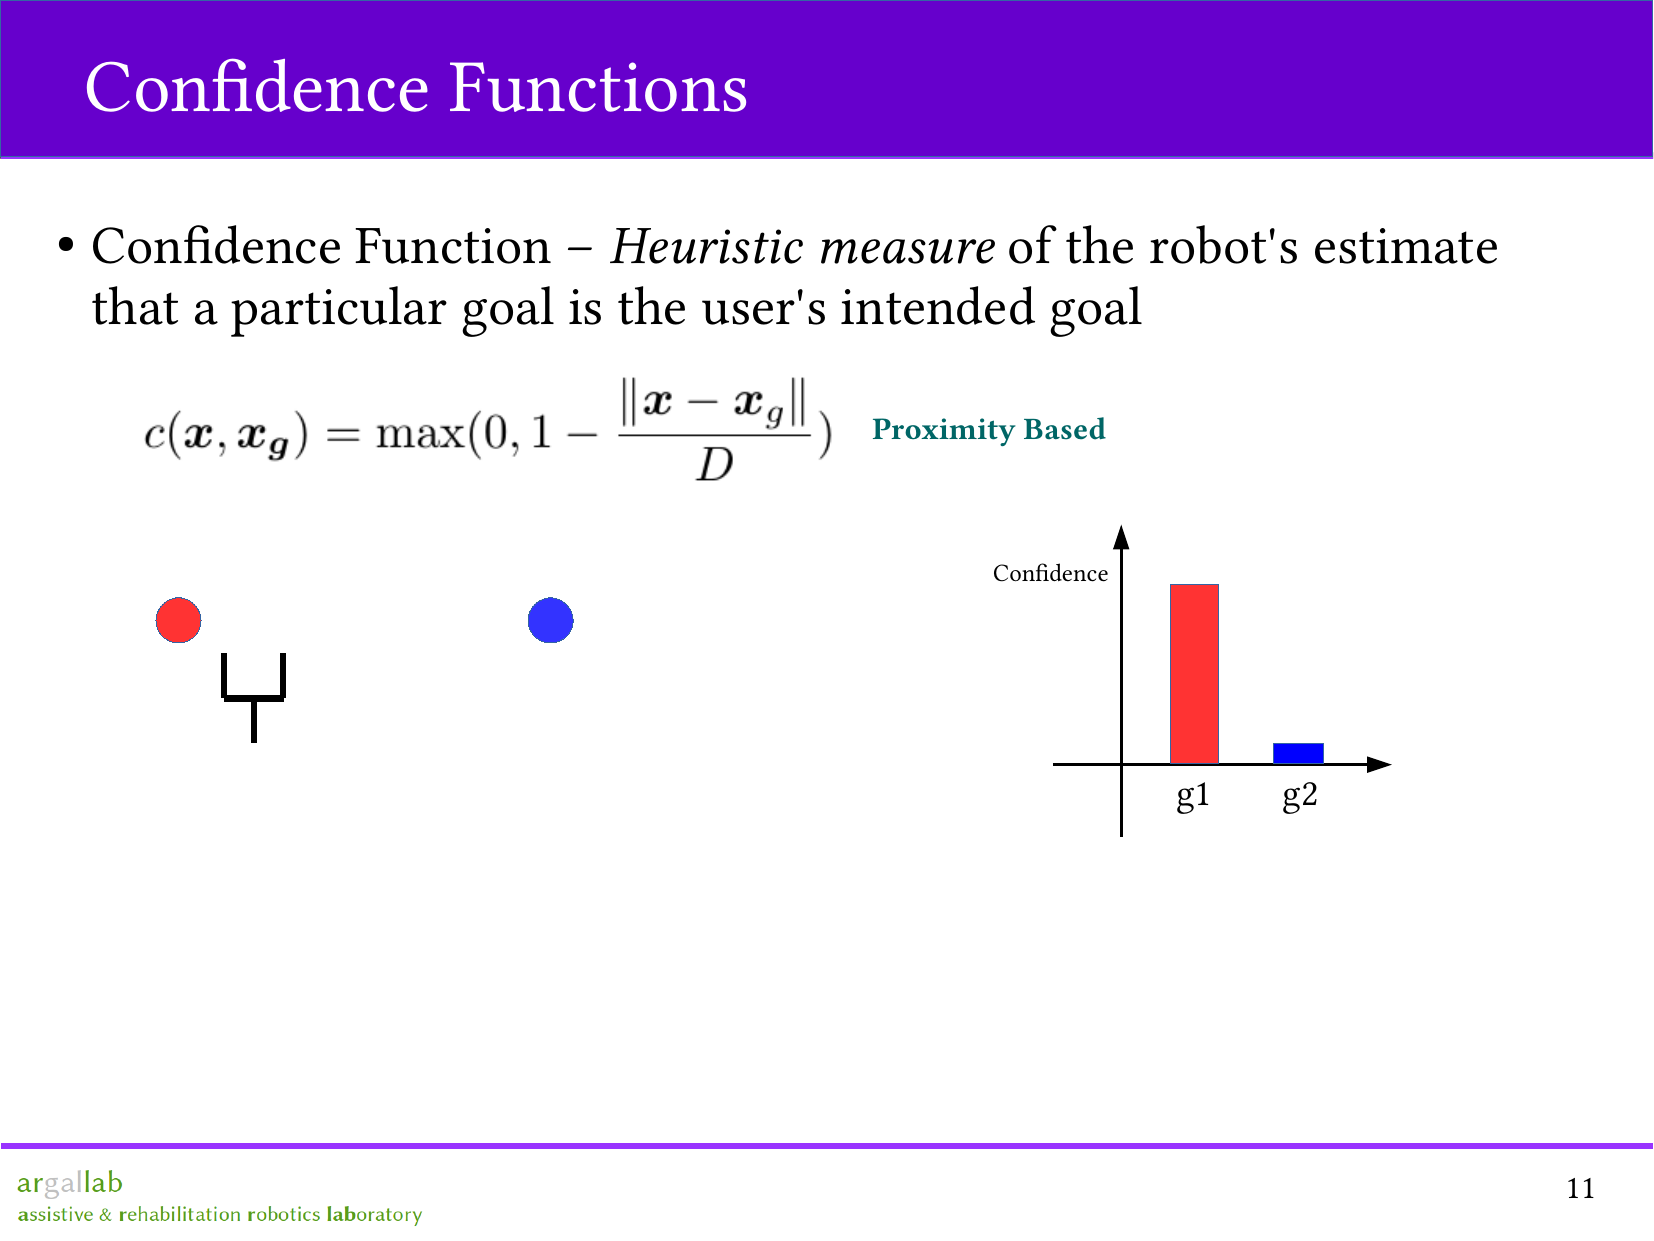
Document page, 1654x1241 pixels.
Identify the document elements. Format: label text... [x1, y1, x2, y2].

text_box [1273, 743, 1324, 764]
text_box g2 [1267, 764, 1334, 823]
picture [1, 1152, 434, 1237]
text_box Confidence Function – Heuristic measure of the robot's estimate that a particular goal is the user's intended goal [41, 207, 1605, 347]
text_box [1170, 584, 1219, 764]
picture [107, 359, 855, 498]
text_box g1 [1161, 764, 1228, 823]
text_box Confidence Functions [69, 36, 1621, 138]
text_box [155, 597, 202, 643]
text_box Proximity Based [857, 404, 1122, 455]
text_box [528, 597, 574, 643]
text_box Confidence [978, 551, 1124, 596]
